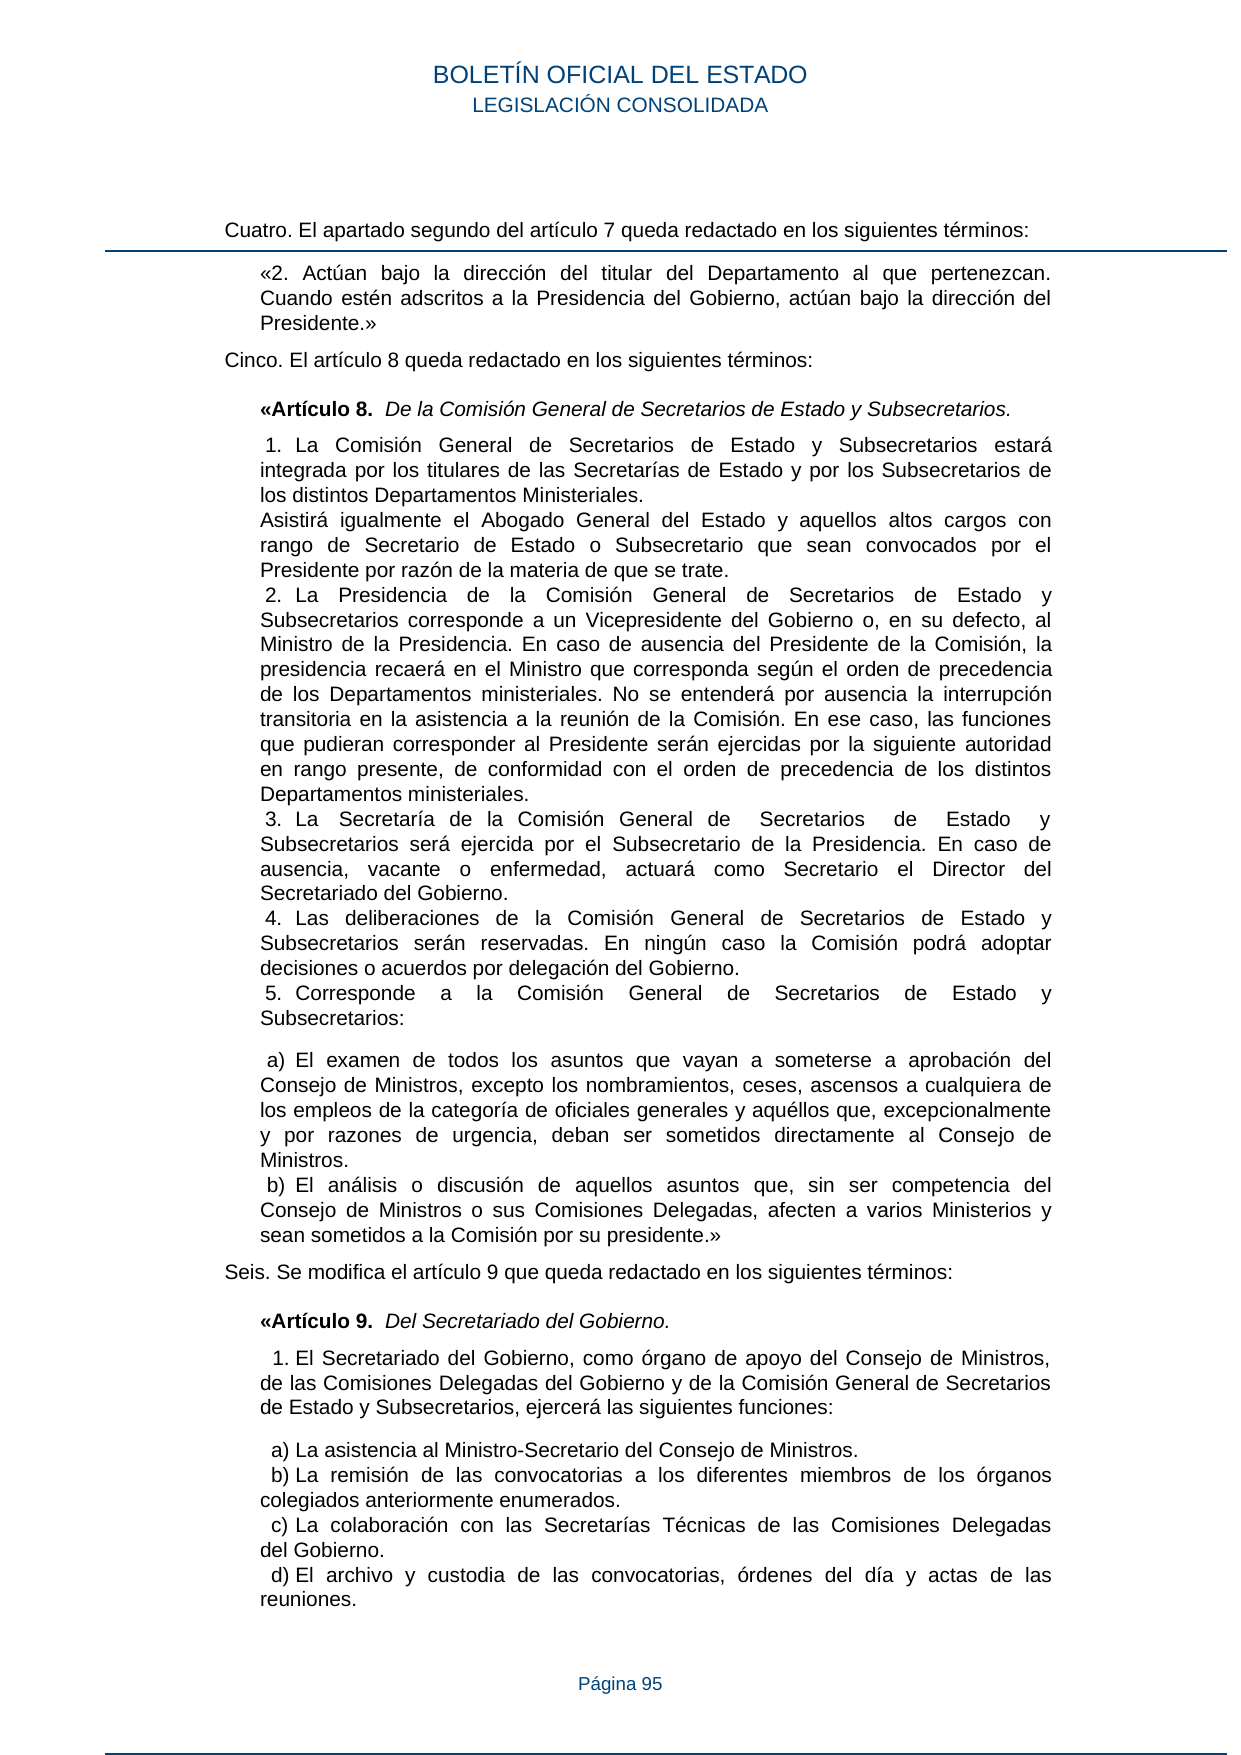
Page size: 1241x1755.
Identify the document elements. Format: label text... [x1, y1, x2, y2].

list El análisis o discusión de aquellos asuntos que, sin ser competencia del Consejo de Ministros o sus Comisiones Delegadas, afecten a varios Ministerios y sean sometidos a la Comisión por su presidente.» [231, 1173, 1052, 1247]
list El examen de todos los asuntos que vayan a someterse a aprobación del Consejo de Ministros, excepto los nombramientos, ceses, ascensos a cualquiera de los empleos de la categoría de oficiales generales y aquéllos que, excepcionalmente y por razones de urgencia, deban ser sometidos directamente al Consejo de Ministros. [231, 1048, 1052, 1172]
list La colaboración con las Secretarías Técnicas de las Comisiones Delegadas del Gobierno. [235, 1513, 1052, 1561]
text «Artículo 9. Del Secretariado del Gobierno. [260, 1309, 1195, 1333]
list La Comisión General de Secretarios de Estado y Subsecretarios estará integrada por los titulares de las Secretarías de Estado y por los Subsecretarios de los distintos Departamentos Ministeriales. [229, 433, 1052, 507]
list Corresponde a la Comisión General de Secretarios de Estado y Subsecretarios: [229, 981, 1052, 1030]
list La Presidencia de la Comisión General de Secretarios de Estado y Subsecretarios corresponde a un Vicepresidente del Gobierno o, en su defecto, al Ministro de la Presidencia. En caso de ausencia del Presidente de la Comisión, la presidencia recaerá en el Ministro que corresponda según el orden de precedencia de los Departamentos ministeriales. No se entenderá por ausencia la interrupción transitoria en la asistencia a la reunión de la Comisión. En ese caso, las funciones que pudieran corresponder al Presidente serán ejercidas por la siguiente autoridad en rango presente, de conformidad con el orden de precedencia de los distintos Departamentos ministeriales. [229, 582, 1052, 806]
list La asistencia al Ministro-Secretario del Consejo de Ministros. [235, 1438, 1195, 1462]
list La remisión de las convocatorias a los diferentes miembros de los órganos colegiados anteriormente enumerados. [235, 1463, 1052, 1512]
list La Secretaría de la Comisión General de Secretarios de Estado y Subsecretarios será ejercida por el Subsecretario de la Presidencia. En caso de ausencia, vacante o enfermedad, actuará como Secretario el Director del Secretariado del Gobierno. [229, 807, 1052, 905]
list Las deliberaciones de la Comisión General de Secretarios de Estado y Subsecretarios serán reservadas. En ningún caso la Comisión podrá adoptar decisiones o acuerdos por delegación del Gobierno. [229, 906, 1052, 980]
text Seis. Se modifica el artículo 9 que queda redactado en los siguientes términos: [224, 1260, 1195, 1284]
text Cuatro. El apartado segundo del artículo 7 queda redactado en los siguientes términos: [224, 218, 1195, 242]
text Cinco. El artículo 8 queda redactado en los siguientes términos: [224, 348, 1195, 372]
text «2. Actúan bajo la dirección del titular del Departamento al que pertenezcan. Cuando estén adscritos a la Presidencia del Gobierno, actúan bajo la dirección del Presidente.» [260, 261, 1052, 334]
list El Secretariado del Gobierno, como órgano de apoyo del Consejo de Ministros, de las Comisiones Delegadas del Gobierno y de la Comisión General de Secretarios de Estado y Subsecretarios, ejercerá las siguientes funciones: [237, 1345, 1052, 1419]
list El archivo y custodia de las convocatorias, órdenes del día y actas de las reuniones. [235, 1562, 1052, 1611]
text Asistirá igualmente el Abogado General del Estado y aquellos altos cargos con rango de Secretario de Estado o Subsecretario que sean convocados por el Presidente por razón de la materia de que se trate. [260, 508, 1052, 582]
text «Artículo 8. De la Comisión General de Secretarios de Estado y Subsecretarios. [260, 396, 1195, 420]
